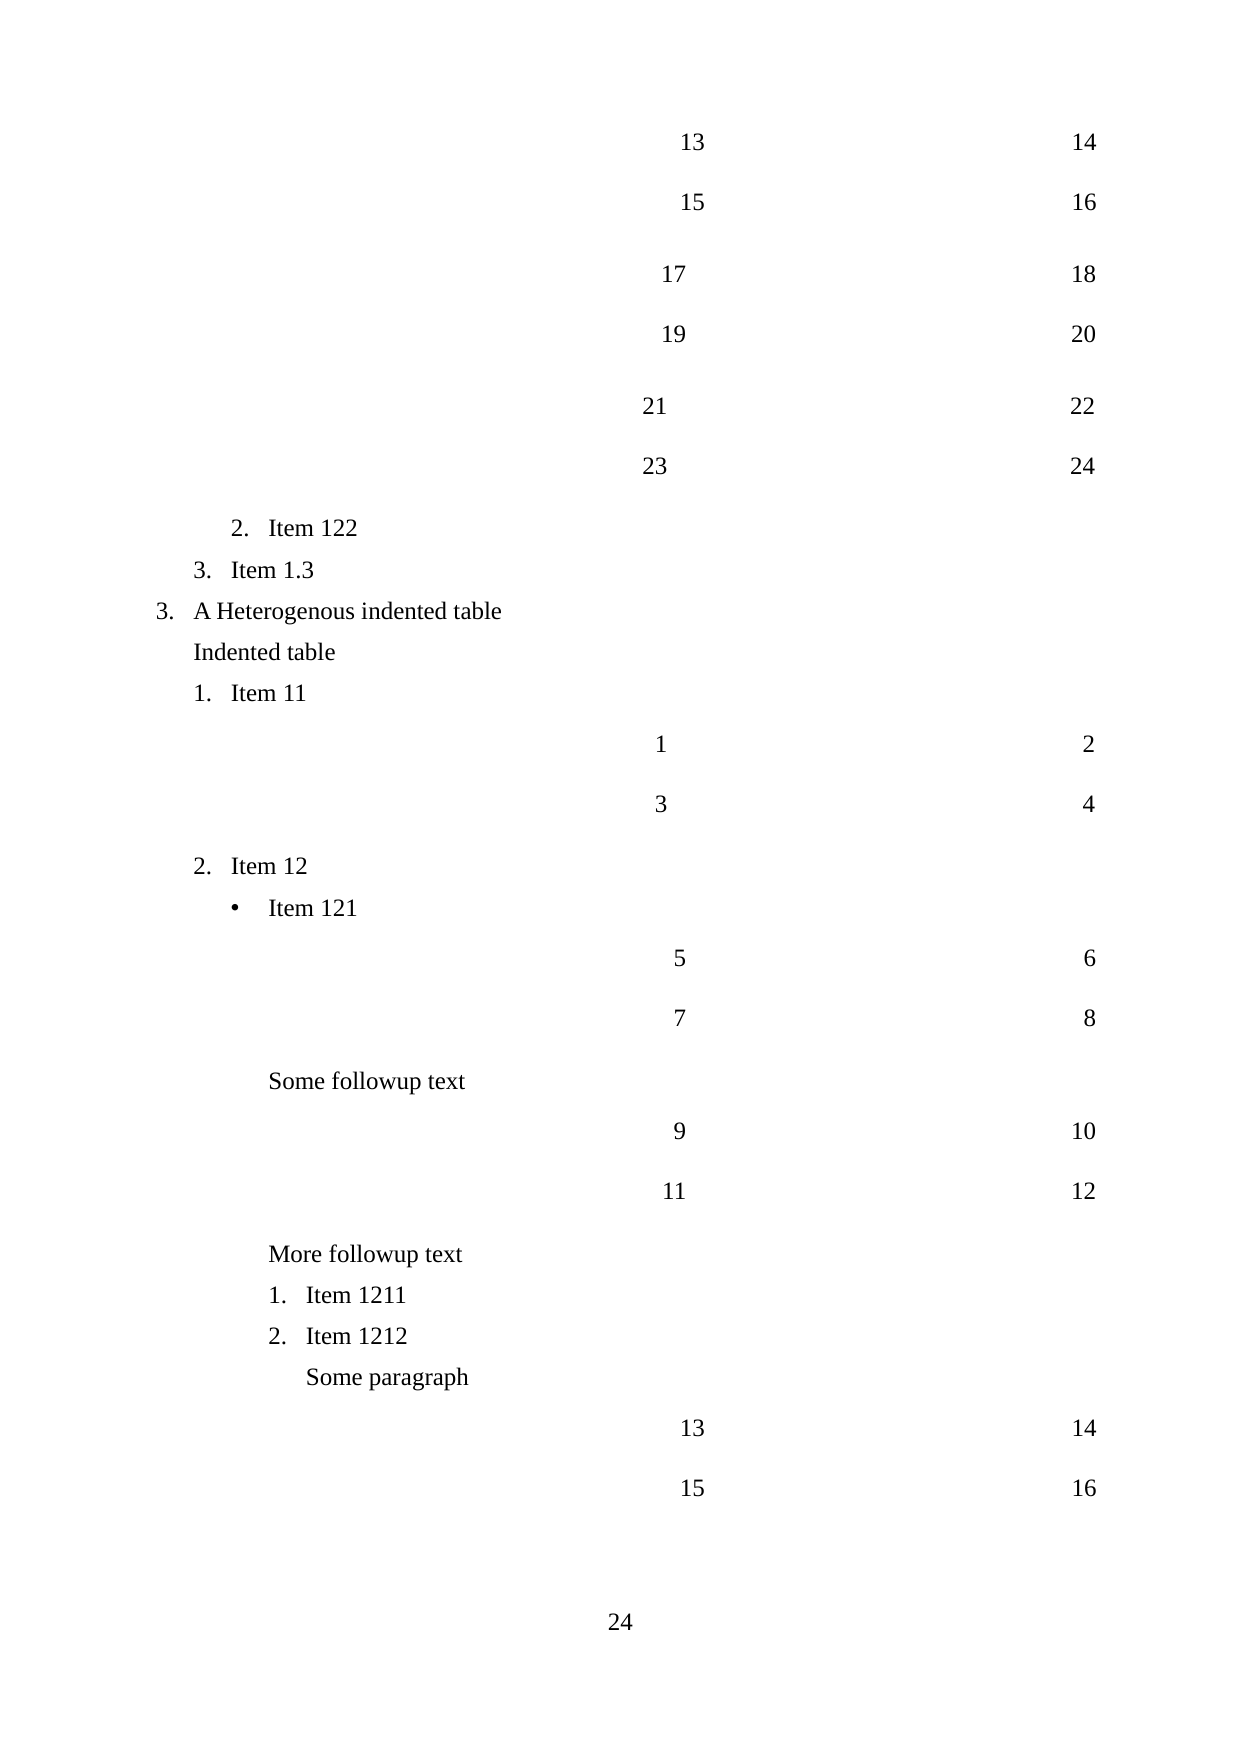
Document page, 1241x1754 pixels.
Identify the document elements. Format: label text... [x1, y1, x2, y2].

table_header 21 [249, 382, 676, 442]
table_header 5 [285, 934, 695, 994]
list Some followup text [231, 1066, 1122, 1094]
table_header 22 [676, 382, 1104, 442]
table_header 6 [695, 934, 1105, 994]
table_header 14 [714, 1404, 1106, 1464]
table_cell 19 [285, 310, 695, 370]
list Item 1211 [268, 1280, 1122, 1309]
list Item 121 [231, 893, 1122, 921]
table_cell 8 [695, 994, 1105, 1054]
table_cell 12 [695, 1167, 1105, 1227]
table_header 13 [322, 118, 714, 178]
list Some paragraph [268, 1362, 1122, 1391]
list Item 122 [231, 513, 1122, 542]
table_cell 15 [322, 1464, 714, 1524]
list Item 12 [193, 851, 1122, 880]
table_cell 24 [676, 442, 1104, 502]
table_header 14 [714, 118, 1106, 178]
table_cell 16 [714, 1464, 1106, 1524]
list Item 1212 [268, 1321, 1122, 1350]
list A Heterogenous indented table [156, 596, 1122, 625]
table_cell 15 [322, 178, 714, 238]
table_cell 4 [676, 780, 1104, 840]
table_cell 3 [249, 780, 676, 840]
table_header 2 [676, 720, 1104, 780]
list Item 1.3 [193, 555, 1122, 583]
table_header 18 [695, 250, 1105, 310]
table_cell 23 [249, 442, 676, 502]
table_header 1 [249, 720, 676, 780]
list Indented table [156, 637, 1122, 666]
table_header 9 [285, 1107, 695, 1167]
table_cell 7 [285, 994, 695, 1054]
table_header 10 [695, 1107, 1105, 1167]
table_header 17 [285, 250, 695, 310]
list Item 11 [193, 678, 1122, 707]
table_cell 16 [714, 178, 1106, 238]
table_header 13 [322, 1404, 714, 1464]
table_cell 11 [285, 1167, 695, 1227]
table_cell 20 [695, 310, 1105, 370]
list More followup text [231, 1239, 1122, 1267]
